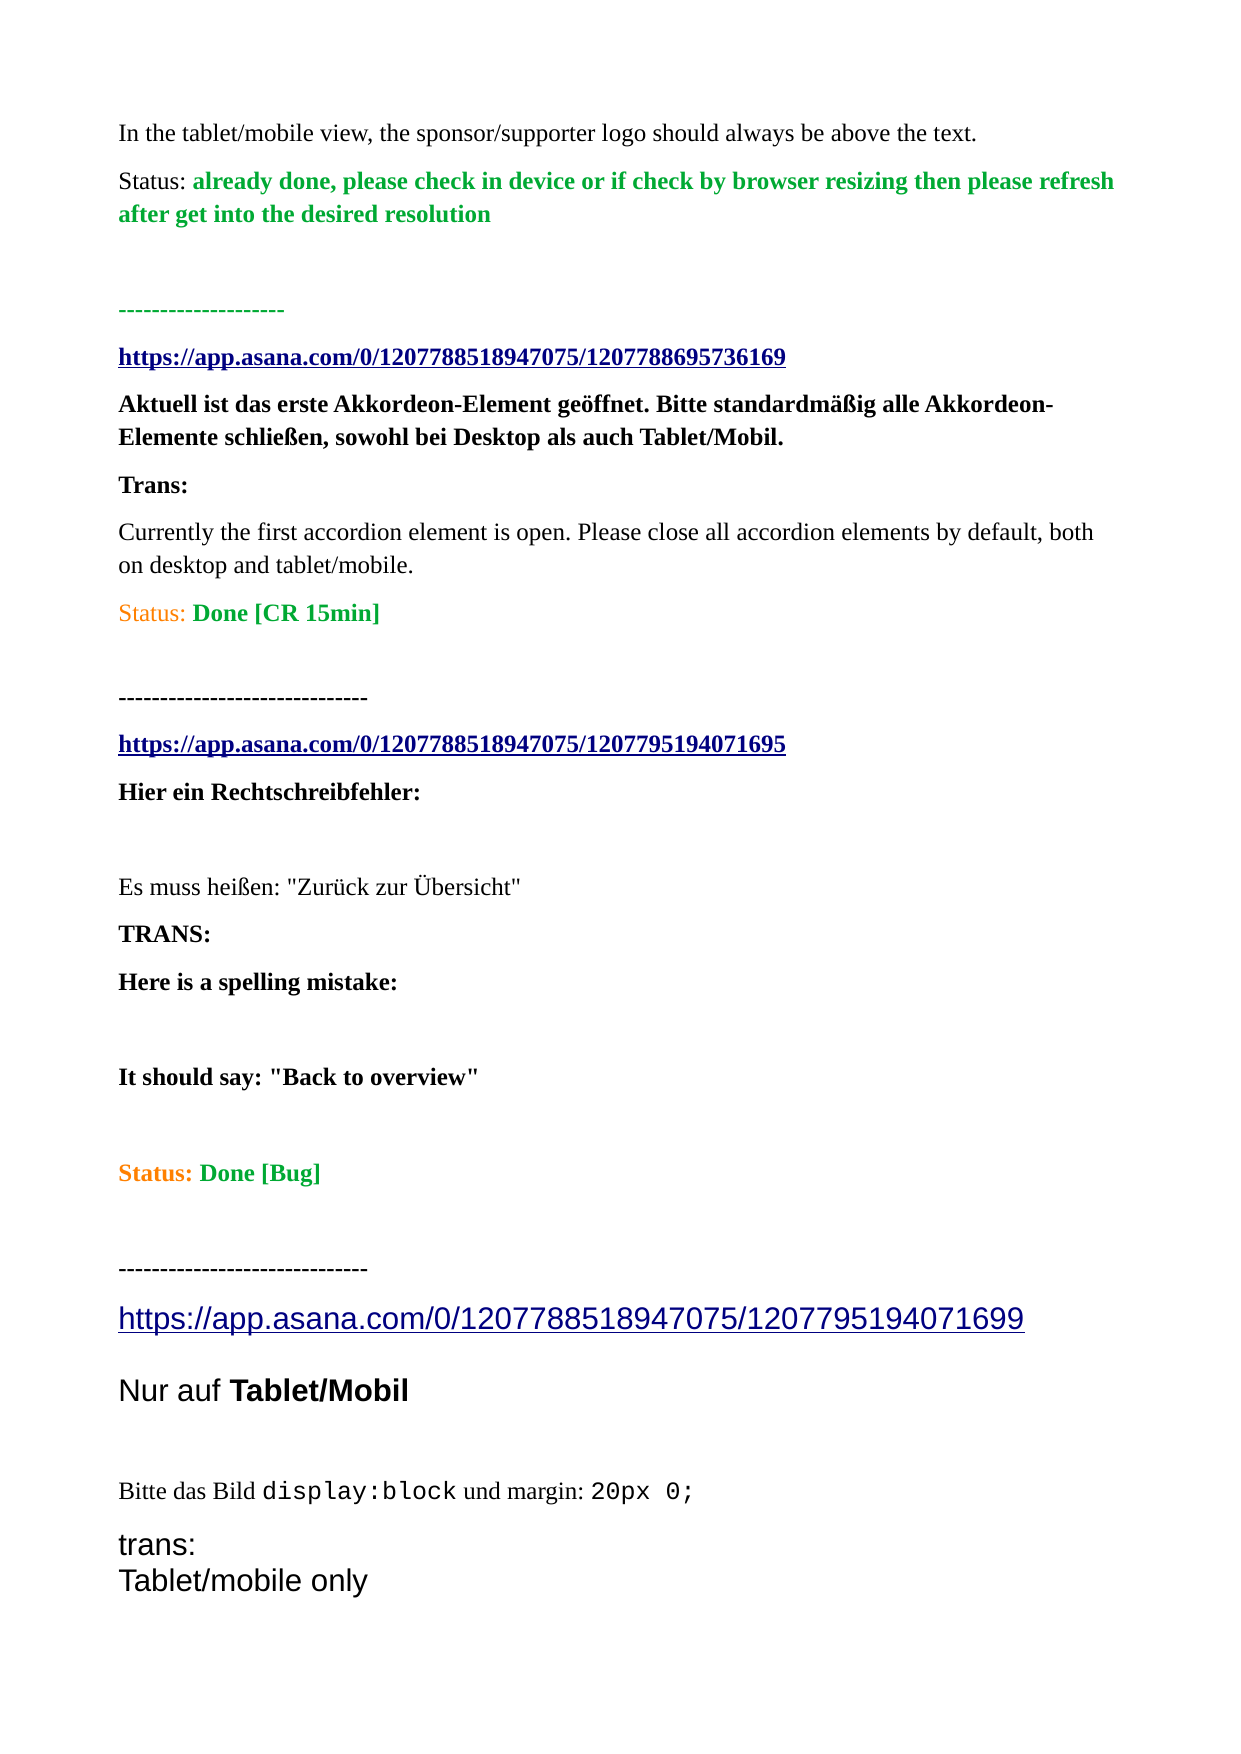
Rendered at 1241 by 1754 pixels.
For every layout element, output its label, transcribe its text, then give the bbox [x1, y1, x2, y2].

text ------------------------------ [118, 682, 1122, 710]
text Nur auf Tablet/Mobil [118, 1372, 1122, 1408]
text Currently the first accordion element is open. Please close all accordion elements by default, both on desktop and tablet/mobile. [118, 517, 1122, 579]
text Aktuell ist das erste Akkordeon-Element geöffnet. Bitte standardmäßig alle Akkordeon-Elemente schließen, sowohl bei Desktop als auch Tablet/Mobil. [118, 389, 1122, 451]
text Status: Done [CR 15min] [118, 598, 1122, 627]
text TRANS: [118, 919, 1122, 948]
text -------------------- [118, 294, 1122, 323]
text trans: [118, 1526, 1122, 1562]
text Es muss heißen: "Zurück zur Übersicht" [118, 872, 1122, 901]
text Bitte das Bild display:block und margin: 20px 0; [118, 1476, 1122, 1507]
text Here is a spelling mistake: [118, 967, 1122, 996]
text It should say: "Back to overview" [118, 1062, 1122, 1091]
text Status: Done [Bug] [118, 1158, 1122, 1186]
text https://app.asana.com/0/1207788518947075/1207795194071699 [118, 1300, 1122, 1336]
text Tablet/mobile only [118, 1562, 1122, 1598]
text Trans: [118, 470, 1122, 498]
text https://app.asana.com/0/1207788518947075/1207795194071695 [118, 729, 1122, 758]
text Status: already done, please check in device or if check by browser resizing then please refresh after get into the desired resolution [118, 166, 1122, 227]
text ------------------------------ [118, 1253, 1122, 1282]
text In the tablet/mobile view, the sponsor/supporter logo should always be above the text. [118, 118, 1122, 147]
text https://app.asana.com/0/1207788518947075/1207788695736169 [118, 342, 1122, 370]
text Hier ein Rechtschreibfehler: [118, 777, 1122, 806]
